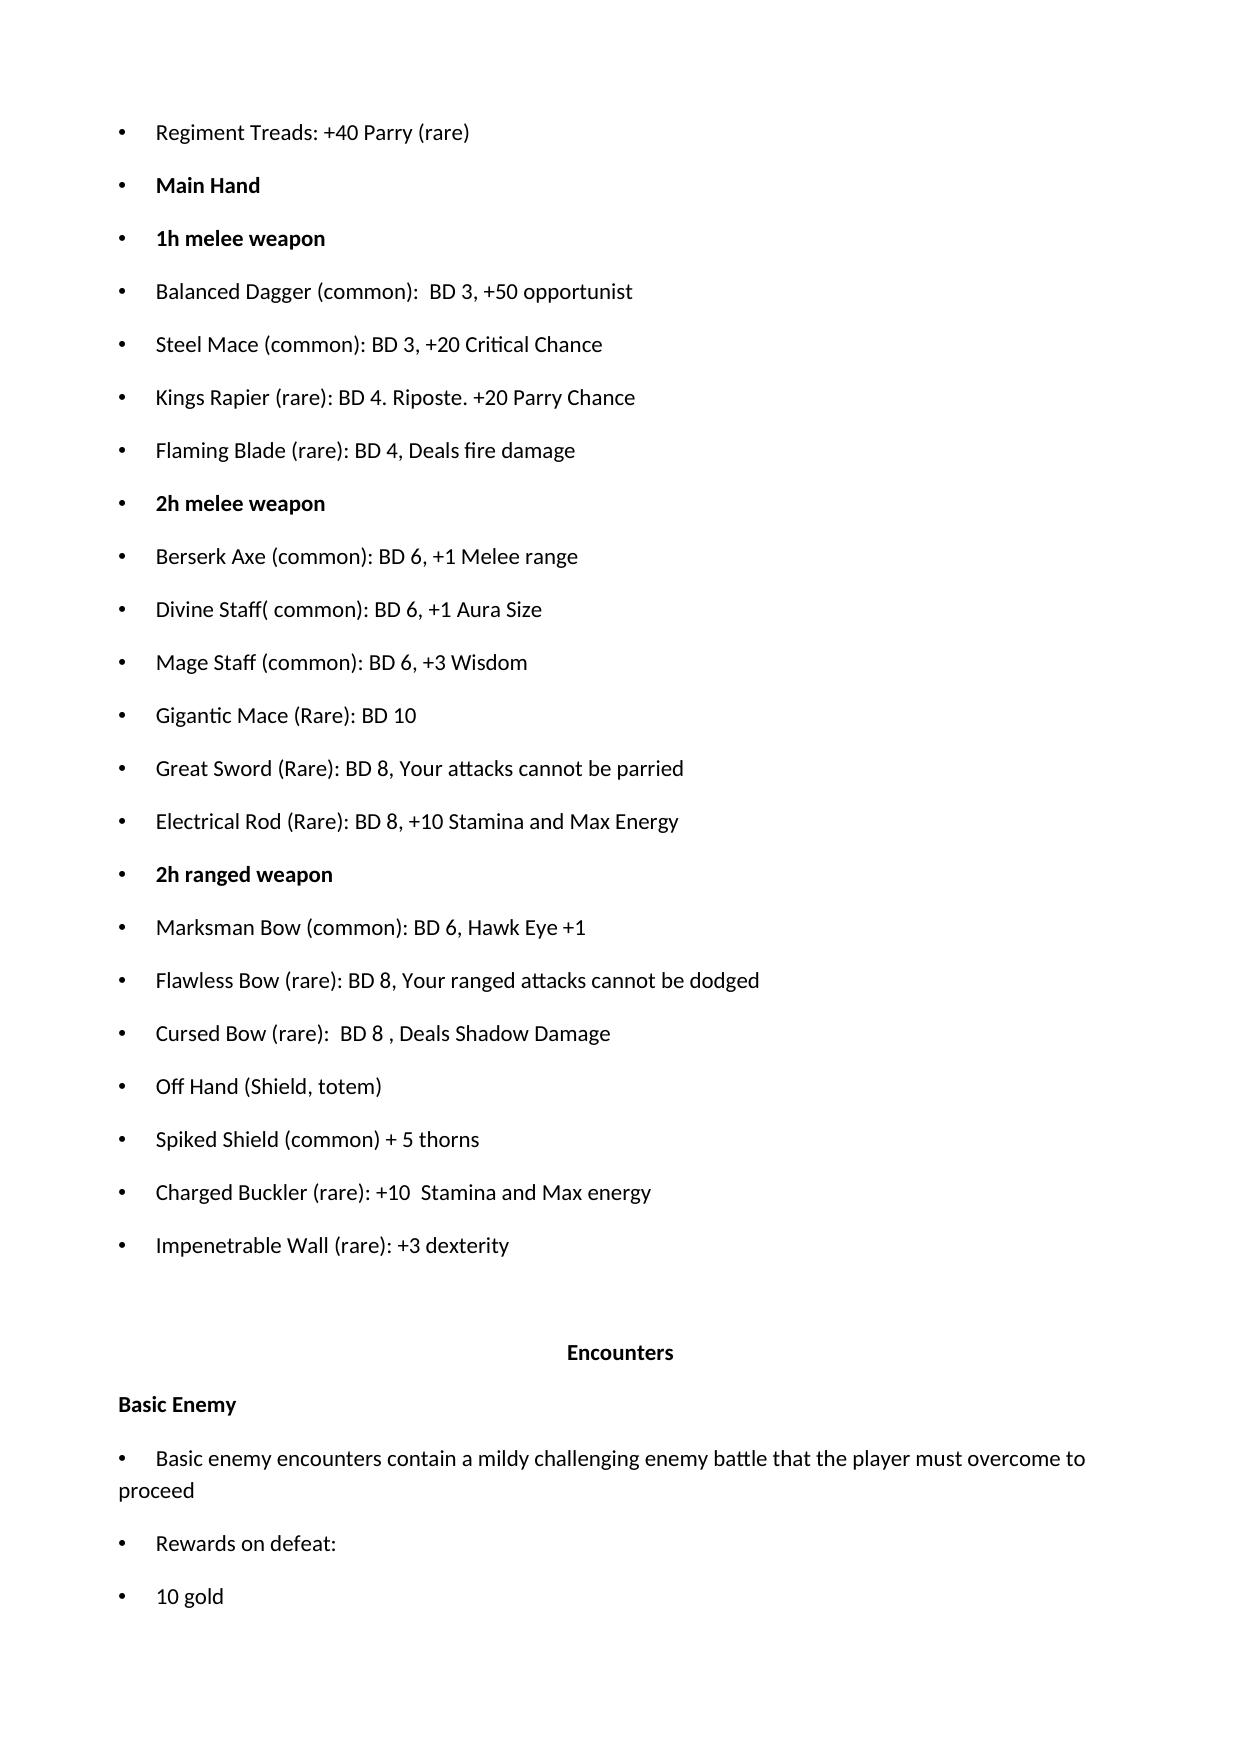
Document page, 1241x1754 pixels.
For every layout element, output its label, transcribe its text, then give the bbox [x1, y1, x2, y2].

list Flaming Blade (rare): BD 4, Deals fire damage [81, 436, 1122, 464]
list Mage Staff (common): BD 6, +3 Wisdom [81, 648, 1122, 676]
list Main Hand [81, 171, 1122, 199]
list Cursed Bow (rare): BD 8 , Deals Shadow Damage [81, 1019, 1122, 1047]
list Steel Mace (common): BD 3, +20 Critical Chance [81, 330, 1122, 358]
list Berserk Axe (common): BD 6, +1 Melee range [81, 542, 1122, 570]
list Marksman Bow (common): BD 6, Hawk Eye +1 [81, 913, 1122, 941]
text Basic Enemy [118, 1391, 1122, 1419]
list Kings Rapier (rare): BD 4. Riposte. +20 Parry Chance [81, 383, 1122, 411]
list Impenetrable Wall (rare): +3 dexterity [81, 1232, 1122, 1259]
list 2h melee weapon [81, 489, 1122, 517]
list Flawless Bow (rare): BD 8, Your ranged attacks cannot be dodged [81, 966, 1122, 994]
list Divine Staff( common): BD 6, +1 Aura Size [81, 595, 1122, 623]
list Rewards on defeat: [81, 1529, 1122, 1557]
list Balanced Dagger (common): BD 3, +50 opportunist [81, 277, 1122, 305]
list Charged Buckler (rare): +10 Stamina and Max energy [81, 1178, 1122, 1207]
list Basic enemy encounters contain a mildy challenging enemy battle that the player must overcome to proceed [81, 1444, 1122, 1504]
list 2h ranged weapon [81, 860, 1122, 888]
list 10 gold [81, 1582, 1122, 1610]
list Spiked Shield (common) + 5 thorns [81, 1126, 1122, 1153]
list Gigantic Mace (Rare): BD 10 [81, 701, 1122, 729]
list Regiment Treads: +40 Parry (rare) [81, 118, 1122, 146]
list Great Sword (Rare): BD 8, Your attacks cannot be parried [81, 754, 1122, 782]
list 1h melee weapon [81, 224, 1122, 252]
list Electrical Rod (Rare): BD 8, +10 Stamina and Max Energy [81, 807, 1122, 835]
text Encounters [118, 1338, 1122, 1366]
list Off Hand (Shield, totem) [81, 1072, 1122, 1101]
